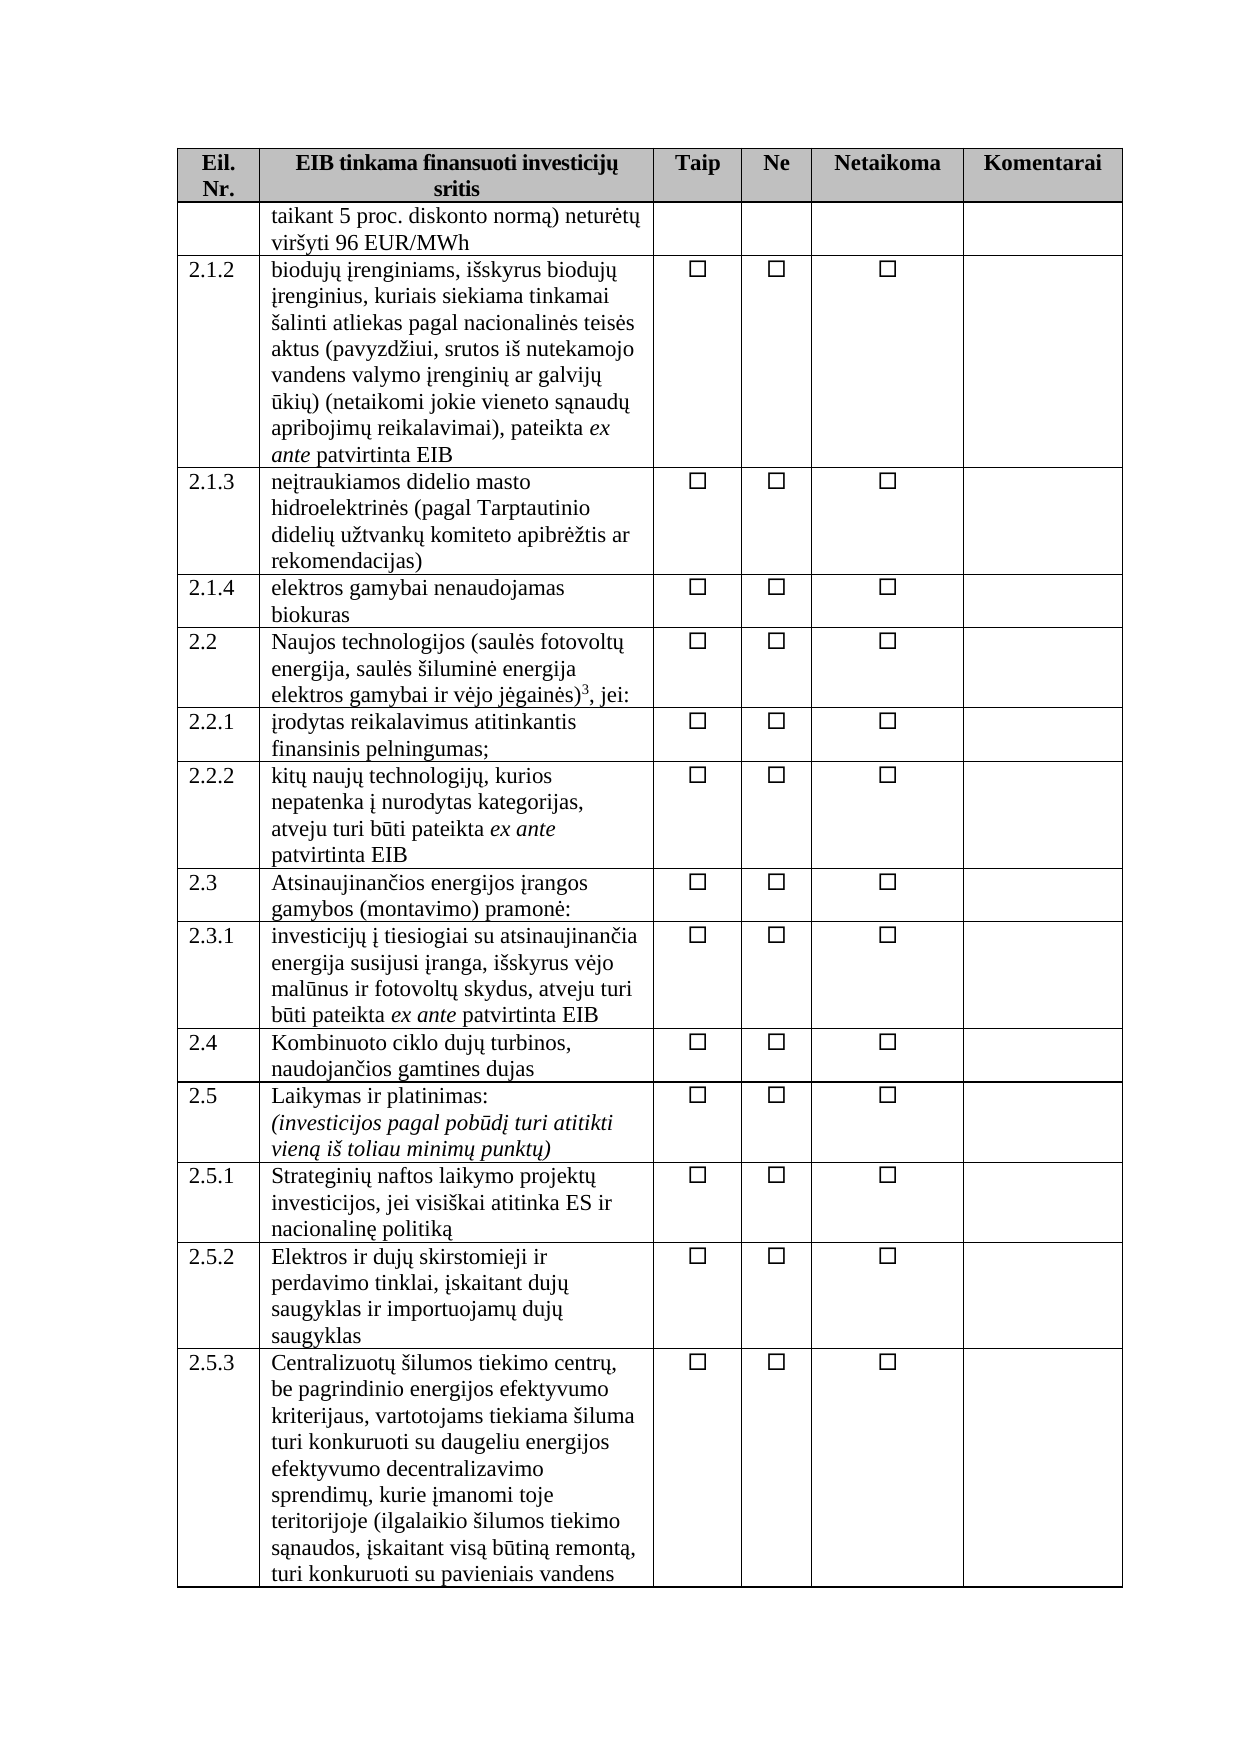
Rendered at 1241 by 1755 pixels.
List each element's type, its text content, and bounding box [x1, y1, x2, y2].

table_cell [] [654, 1243, 741, 1348]
table_cell [964, 1163, 1122, 1242]
table_cell [] [742, 575, 811, 627]
table_cell [] [812, 869, 963, 921]
table_cell [] [654, 762, 741, 867]
table_cell [] [812, 1243, 963, 1348]
table_cell [964, 1083, 1122, 1162]
table_cell [964, 1029, 1122, 1081]
table_cell [964, 1349, 1122, 1586]
table_cell [] [742, 1243, 811, 1348]
table_header Netaikoma [812, 149, 963, 201]
table_cell [] [812, 708, 963, 761]
table_cell investicijų į tiesiogiai su atsinaujinančia energija susijusi įranga, išskyrus vėjo malūnus ir fotovoltų skydus, atveju turi būti pateikta ex ante patvirtinta EIB [260, 922, 653, 1028]
table_cell [] [654, 1163, 741, 1242]
table_cell [] [742, 762, 811, 867]
table_cell [964, 762, 1122, 867]
table_cell [] [742, 628, 811, 707]
table_cell [964, 203, 1122, 255]
table_cell [] [742, 1029, 811, 1081]
table_cell [964, 628, 1122, 707]
table_cell taikant 5 proc. diskonto normą) neturėtų viršyti 96 EUR/MWh [260, 203, 653, 255]
table_cell 2.2.1 [178, 708, 259, 761]
table_cell [] [812, 575, 963, 627]
table_cell 2.2.2 [178, 762, 259, 867]
table_cell [] [654, 203, 741, 255]
table_cell [] [654, 1083, 741, 1162]
table_cell 2.1.3 [178, 468, 259, 573]
table_cell Kombinuoto ciklo dujų turbinos, naudojančios gamtines dujas [260, 1029, 653, 1081]
table_cell [] [742, 1163, 811, 1242]
table_cell [] [742, 1349, 811, 1586]
table_cell [964, 575, 1122, 627]
table_cell [] [654, 708, 741, 761]
table_cell 2.1.2 [178, 256, 259, 467]
table_cell Laikymas ir platinimas: (investicijos pagal pobūdį turi atitikti vieną iš toliau minimų punktų) [260, 1083, 653, 1162]
table_cell 2.5.3 [178, 1349, 259, 1586]
table_cell 2.2 [178, 628, 259, 707]
table_cell 2.3.1 [178, 922, 259, 1028]
table_cell 2.3 [178, 869, 259, 921]
table_cell 2.5.2 [178, 1243, 259, 1348]
table_cell [] [812, 1163, 963, 1242]
table_cell 2.4 [178, 1029, 259, 1081]
table_cell Elektros ir dujų skirstomieji ir perdavimo tinklai, įskaitant dujų saugyklas ir importuojamų dujų saugyklas [260, 1243, 653, 1348]
table_header EIB tinkama finansuoti investicijų sritis [260, 149, 653, 201]
table_cell elektros gamybai nenaudojamas biokuras [260, 575, 653, 627]
table_cell [] [742, 708, 811, 761]
table_header Komentarai [964, 149, 1122, 201]
table_cell [964, 256, 1122, 467]
table_cell Centralizuotų šilumos tiekimo centrų, be pagrindinio energijos efektyvumo kriterijaus, vartotojams tiekiama šiluma turi konkuruoti su daugeliu energijos efektyvumo decentralizavimo sprendimų, kurie įmanomi toje teritorijoje (ilgalaikio šilumos tiekimo sąnaudos, įskaitant visą būtiną remontą, turi konkuruoti su pavieniais vandens [260, 1349, 653, 1586]
table_cell [] [812, 1349, 963, 1586]
table_cell [964, 922, 1122, 1028]
table_cell [] [654, 256, 741, 467]
table_cell [] [812, 468, 963, 573]
table_cell [] [742, 1083, 811, 1162]
table_cell Strateginių naftos laikymo projektų investicijos, jei visiškai atitinka ES ir nacionalinę politiką [260, 1163, 653, 1242]
table_cell kitų naujų technologijų, kurios nepatenka į nurodytas kategorijas, atveju turi būti pateikta ex ante patvirtinta EIB [260, 762, 653, 867]
table_cell [] [654, 468, 741, 573]
table_cell [] [812, 256, 963, 467]
table_cell [178, 203, 259, 255]
table_cell [] [812, 762, 963, 867]
table_cell [] [812, 1029, 963, 1081]
table_cell Atsinaujinančios energijos įrangos gamybos (montavimo) pramonė: [260, 869, 653, 921]
table_cell [] [654, 922, 741, 1028]
table_cell įrodytas reikalavimus atitinkantis finansinis pelningumas; [260, 708, 653, 761]
table_cell [] [742, 922, 811, 1028]
table_cell [964, 708, 1122, 761]
table_cell [] [654, 869, 741, 921]
table_cell [] [812, 1083, 963, 1162]
table_cell [] [742, 256, 811, 467]
table_cell [] [812, 922, 963, 1028]
table_cell [] [654, 1029, 741, 1081]
table_cell 2.5 [178, 1083, 259, 1162]
table_header Ne [742, 149, 811, 201]
table_cell [] [742, 869, 811, 921]
table_cell [964, 468, 1122, 573]
table_cell [] [654, 628, 741, 707]
table_cell [] [654, 1349, 741, 1586]
table_header Taip [654, 149, 741, 201]
table_cell [] [654, 575, 741, 627]
table_cell neįtraukiamos didelio masto hidroelektrinės (pagal Tarptautinio didelių užtvankų komiteto apibrėžtis ar rekomendacijas) [260, 468, 653, 573]
table_cell Naujos technologijos (saulės fotovoltų energija, saulės šiluminė energija elektros gamybai ir vėjo jėgainės)3, jei: [260, 628, 653, 707]
table_cell [] [812, 628, 963, 707]
table_cell [964, 869, 1122, 921]
table_cell [] [812, 203, 963, 255]
table_cell [] [742, 203, 811, 255]
table_cell [964, 1243, 1122, 1348]
table_cell [] [742, 468, 811, 573]
table_header Eil. Nr. [178, 149, 259, 201]
table_cell 2.5.1 [178, 1163, 259, 1242]
table_cell biodujų įrenginiams, išskyrus biodujų įrenginius, kuriais siekiama tinkamai šalinti atliekas pagal nacionalinės teisės aktus (pavyzdžiui, srutos iš nutekamojo vandens valymo įrenginių ar galvijų ūkių) (netaikomi jokie vieneto sąnaudų apribojimų reikalavimai), pateikta ex ante patvirtinta EIB [260, 256, 653, 467]
table_cell 2.1.4 [178, 575, 259, 627]
